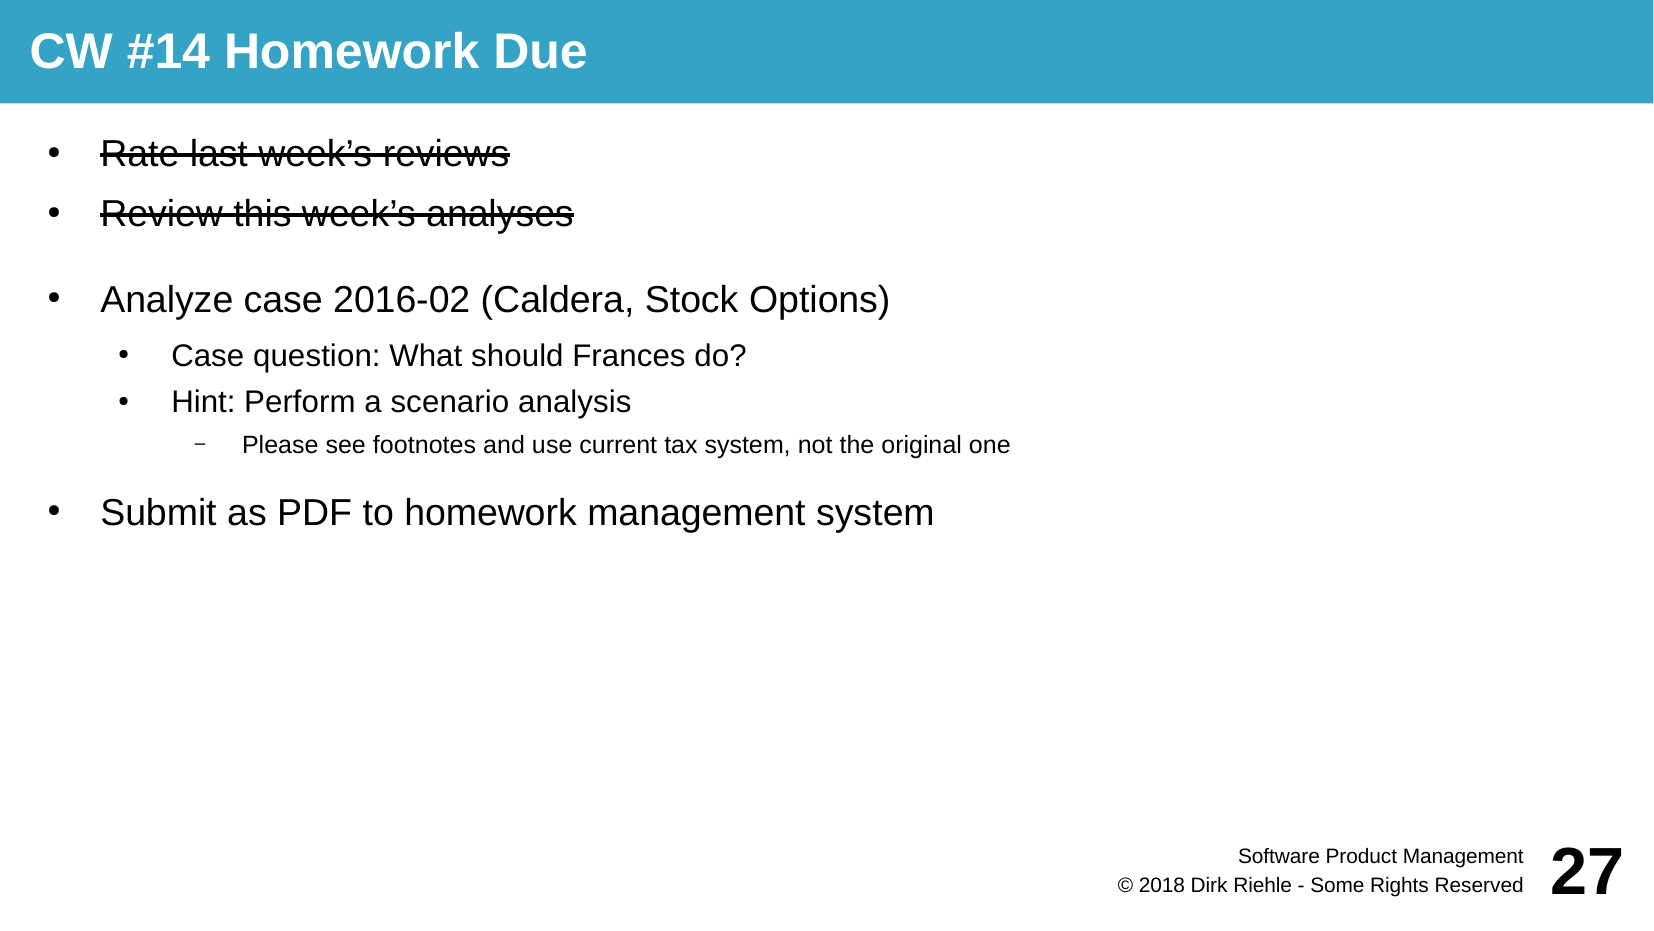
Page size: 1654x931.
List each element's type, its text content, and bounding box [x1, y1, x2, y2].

title CW #14 Homework Due [0, 0, 1654, 104]
list Rate last week’s reviews Review this week’s analyses Analyze case 2016-02 (Caldera, Stock Options) Case question: What should Frances do? Hint: Perform a scenario analysis Please see footnotes and use current tax system, not the original one Submit as PDF to homework management system [29, 132, 1625, 798]
